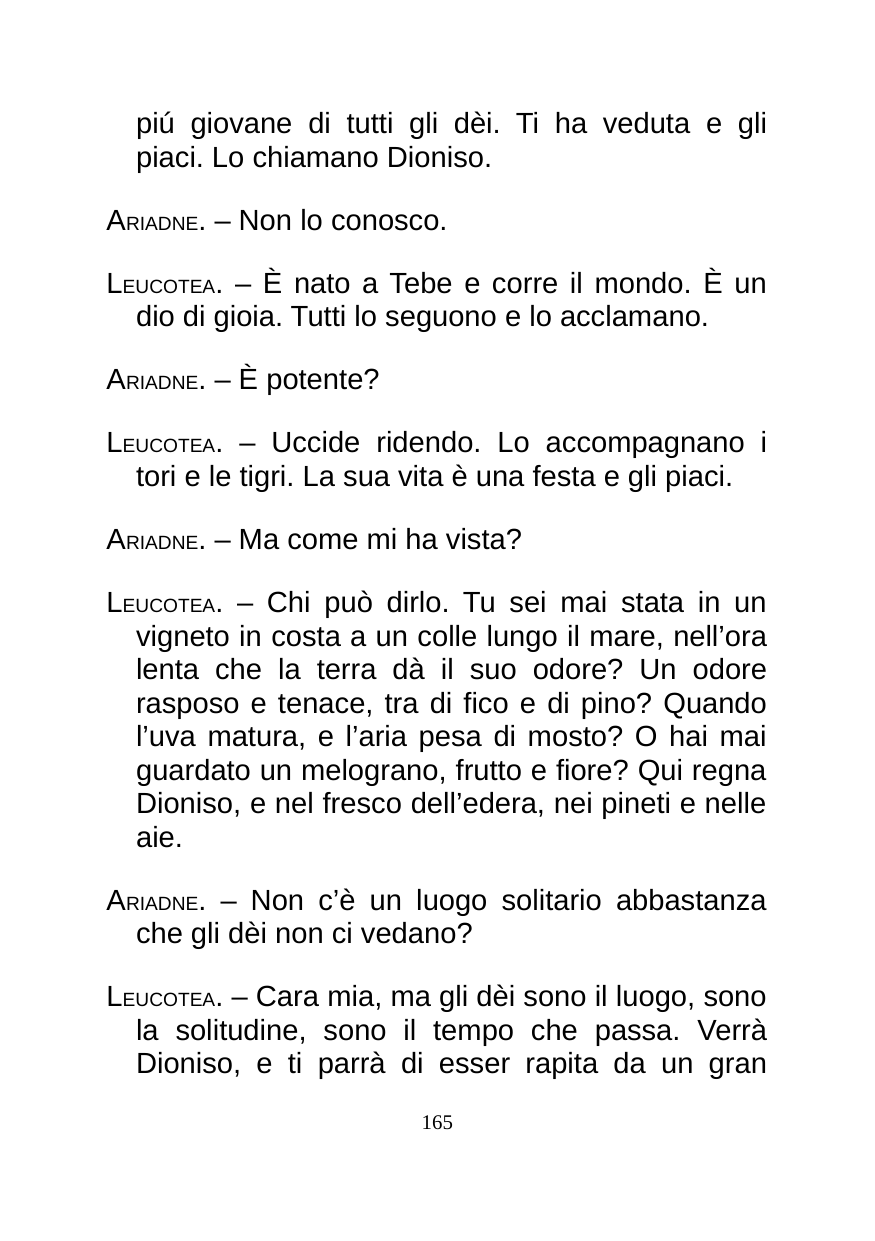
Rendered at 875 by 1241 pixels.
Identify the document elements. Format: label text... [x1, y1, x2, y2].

text Ariadne. – Ma come mi ha vista? [106, 522, 768, 556]
text Leucotea. – Uccide ridendo. Lo accompagnano i tori e le tigri. La sua vita è una festa e gli piaci. [106, 425, 768, 492]
text Leucotea. – Cara mia, ma gli dèi sono il luogo, sono la solitudine, sono il tempo che passa. Verrà Dioniso, e ti parrà di esser rapita da un gran [106, 979, 768, 1080]
text Leucotea. – Chi può dirlo. Tu sei mai stata in un vigneto in costa a un colle lungo il mare, nell’ora lenta che la terra dà il suo odore? Un odore rasposo e tenace, tra di fico e di pino? Quando l’uva matura, e l’aria pesa di mosto? O hai mai guardato un melograno, frutto e fiore? Qui regna Dioniso, e nel fresco dell’edera, nei pineti e nelle aie. [106, 585, 768, 853]
text Ariadne. – Non c’è un luogo solitario abbastanza che gli dèi non ci vedano? [106, 883, 768, 950]
text Ariadne. – È potente? [106, 362, 768, 396]
text piú giovane di tutti gli dèi. Ti ha veduta e gli piaci. Lo chiamano Dioniso. [106, 106, 768, 173]
text Ariadne. – Non lo conosco. [106, 203, 768, 236]
text Leucotea. – È nato a Tebe e corre il mondo. È un dio di gioia. Tutti lo seguono e lo acclamano. [106, 266, 768, 333]
